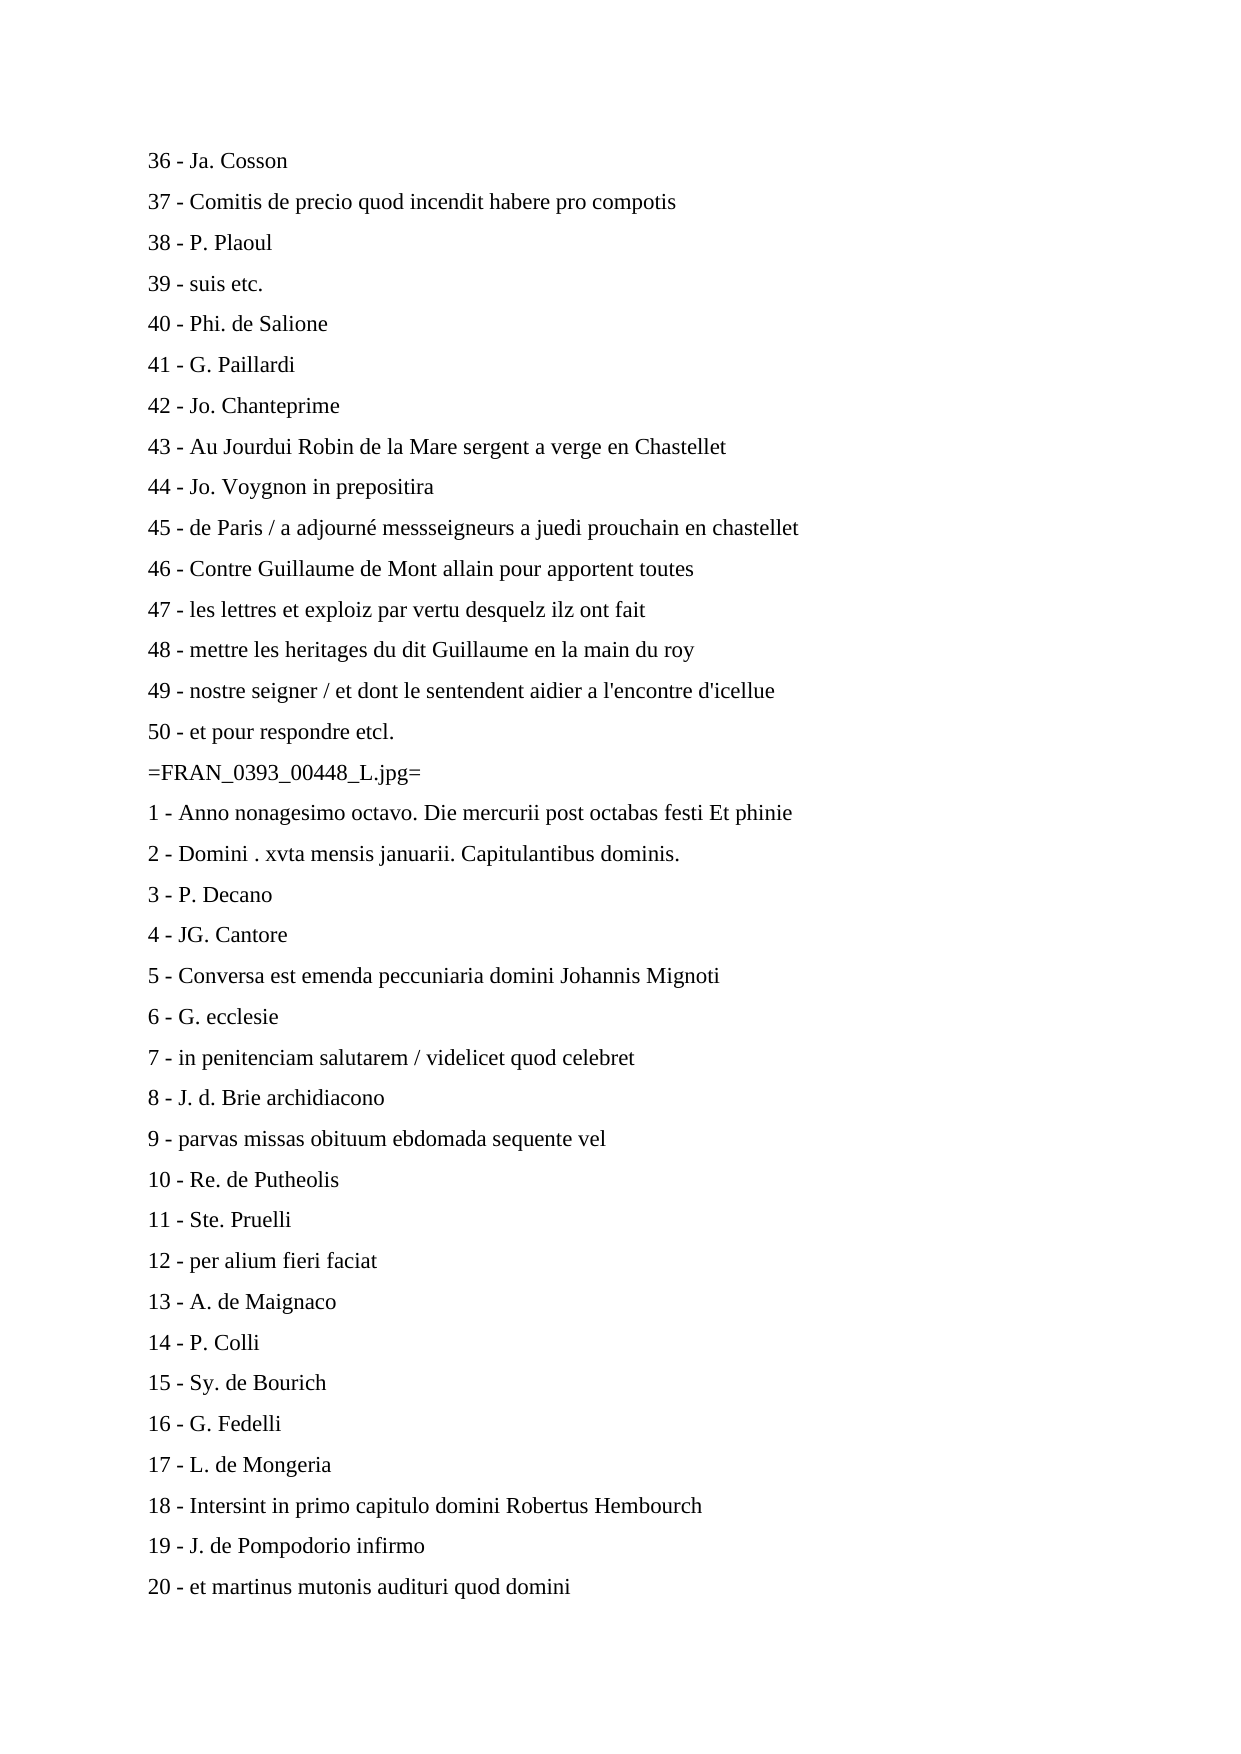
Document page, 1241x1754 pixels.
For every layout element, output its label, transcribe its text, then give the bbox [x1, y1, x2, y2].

text 3 - P. Decano [148, 881, 1093, 907]
text 7 - in penitenciam salutarem / videlicet quod celebret [148, 1044, 1093, 1070]
text 37 - Comitis de precio quod incendit habere pro compotis [148, 188, 1093, 215]
text 18 - Intersint in primo capitulo domini Robertus Hembourch [148, 1492, 1093, 1518]
text 40 - Phi. de Salione [148, 311, 1093, 337]
text 6 - G. ecclesie [148, 1003, 1093, 1029]
text 2 - Domini . xvta mensis januarii. Capitulantibus dominis. [148, 840, 1093, 866]
text 47 - les lettres et exploiz par vertu desquelz ilz ont fait [148, 596, 1093, 622]
text 10 - Re. de Putheolis [148, 1166, 1093, 1192]
text 44 - Jo. Voygnon in prepositira [148, 473, 1093, 500]
text 11 - Ste. Pruelli [148, 1207, 1093, 1233]
text 5 - Conversa est emenda peccuniaria domini Johannis Mignoti [148, 962, 1093, 988]
text 36 - Ja. Cosson [148, 148, 1093, 174]
text 9 - parvas missas obituum ebdomada sequente vel [148, 1125, 1093, 1151]
text 17 - L. de Mongeria [148, 1451, 1093, 1477]
text 1 - Anno nonagesimo octavo. Die mercurii post octabas festi Et phinie [148, 799, 1093, 826]
text 12 - per alium fieri faciat [148, 1247, 1093, 1274]
text =FRAN_0393_00448_L.jpg= [148, 758, 1093, 785]
text 49 - nostre seigner / et dont le sentendent aidier a l'encontre d'icellue [148, 677, 1093, 703]
text 4 - JG. Cantore [148, 921, 1093, 948]
text 38 - P. Plaoul [148, 229, 1093, 255]
text 46 - Contre Guillaume de Mont allain pour apportent toutes [148, 555, 1093, 581]
text 45 - de Paris / a adjourné messseigneurs a juedi prouchain en chastellet [148, 514, 1093, 541]
text 43 - Au Jourdui Robin de la Mare sergent a verge en Chastellet [148, 433, 1093, 459]
text 39 - suis etc. [148, 270, 1093, 296]
text 16 - G. Fedelli [148, 1410, 1093, 1437]
text 15 - Sy. de Bourich [148, 1369, 1093, 1396]
text 50 - et pour respondre etcl. [148, 718, 1093, 744]
text 14 - P. Colli [148, 1329, 1093, 1355]
text 41 - G. Paillardi [148, 351, 1093, 378]
text 13 - A. de Maignaco [148, 1288, 1093, 1314]
text 19 - J. de Pompodorio infirmo [148, 1532, 1093, 1559]
text 48 - mettre les heritages du dit Guillaume en la main du roy [148, 636, 1093, 663]
text 42 - Jo. Chanteprime [148, 392, 1093, 418]
text 8 - J. d. Brie archidiacono [148, 1084, 1093, 1111]
text 20 - et martinus mutonis audituri quod domini [148, 1573, 1093, 1599]
